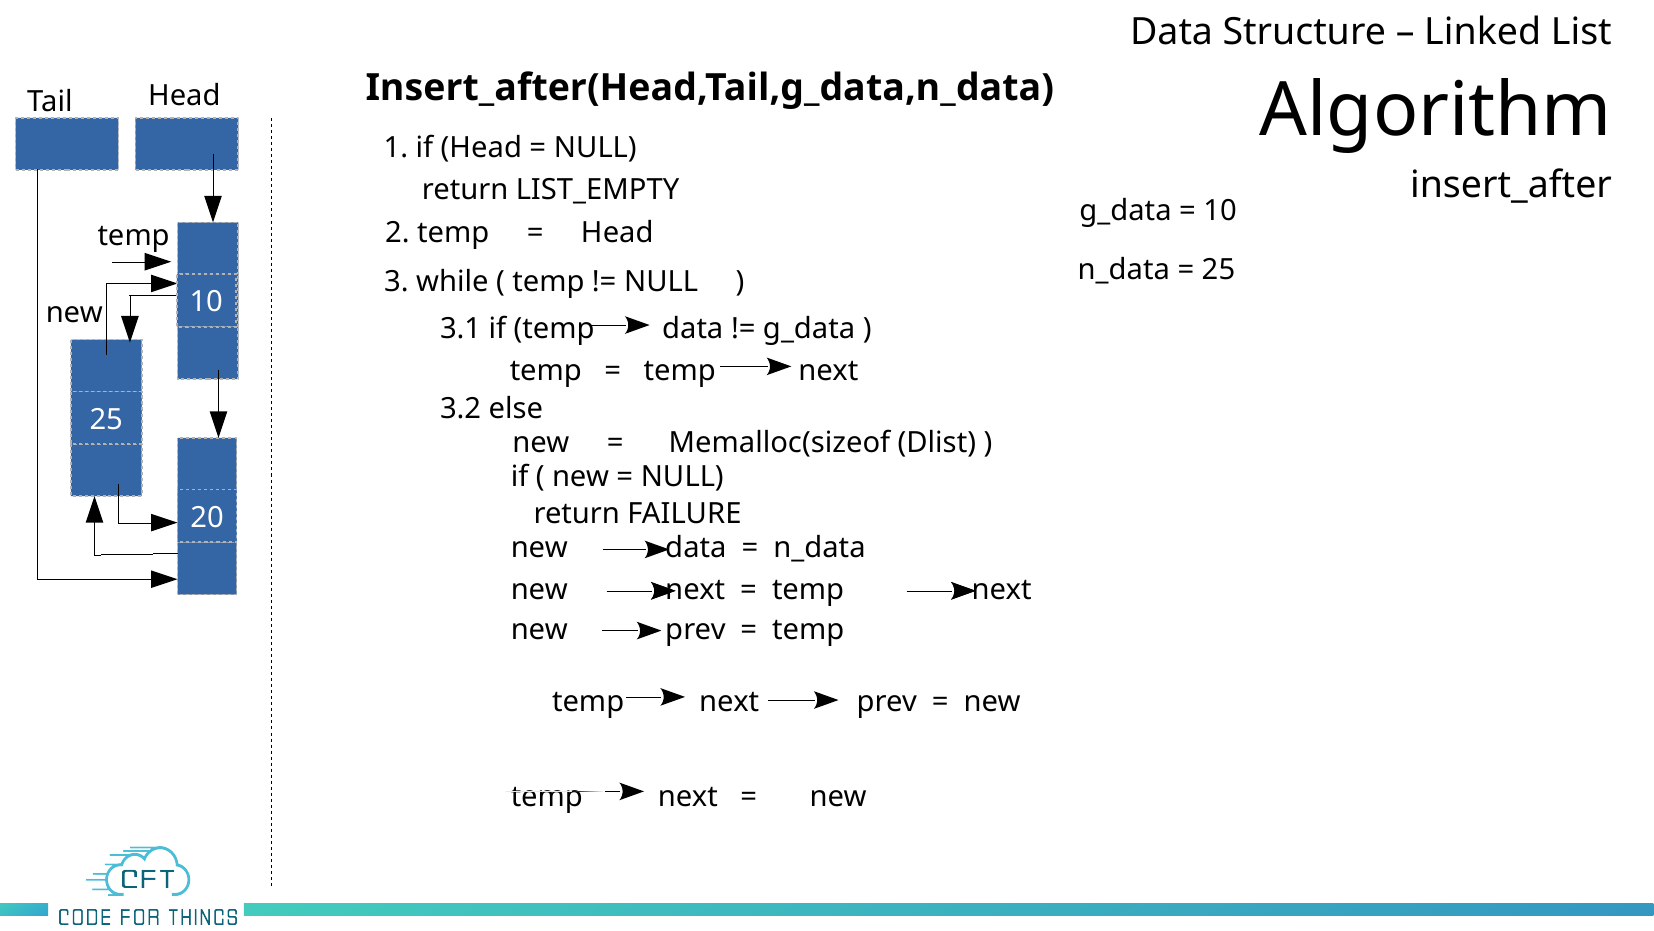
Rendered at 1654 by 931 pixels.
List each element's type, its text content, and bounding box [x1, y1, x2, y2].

text_box Head [133, 67, 245, 122]
text_box [70, 339, 142, 391]
text_box new prev = temp [496, 616, 1052, 656]
text_box 3.1 if (temp data != g_data ) [425, 300, 1028, 355]
text_box [177, 437, 237, 489]
text_box [177, 542, 237, 595]
text_box new [31, 283, 106, 339]
text_box g_data = 10 [1064, 182, 1323, 241]
text_box [177, 222, 239, 380]
text_box return LIST_EMPTY [407, 171, 782, 216]
text_box temp next = new [496, 767, 1004, 852]
text_box [135, 122, 239, 170]
picture [59, 846, 237, 925]
text_box new data = n_data [496, 518, 1016, 561]
text_box 10 [176, 274, 236, 327]
text_box if ( new = NULL) [496, 473, 818, 503]
text_box [15, 128, 119, 170]
text_box 3. while ( temp != NULL ) [354, 252, 886, 308]
text_box Insert_after(Head,Tail,g_data,n_data) [350, 53, 1217, 171]
text_box new [131, 296, 142, 339]
text_box temp next prev = new [537, 673, 1235, 728]
text_box Tail [12, 72, 123, 128]
text_box temp = temp next [472, 355, 1004, 396]
text_box new next = temp next [496, 561, 1312, 616]
text_box 3.2 else [425, 380, 603, 438]
title Data Structure – Linked List Algorithm insert_after [1093, 0, 1613, 216]
text_box new [107, 284, 142, 339]
text_box [70, 445, 142, 497]
text_box new = Memalloc(sizeof (Dlist) ) [490, 413, 1235, 473]
text_box 25 [70, 391, 142, 445]
text_box 2. temp = Head [370, 204, 749, 259]
text_box n_data = 25 [1062, 241, 1335, 296]
text_box temp [82, 206, 189, 262]
text_box return FAILURE [518, 484, 804, 518]
text_box 20 [177, 489, 237, 542]
